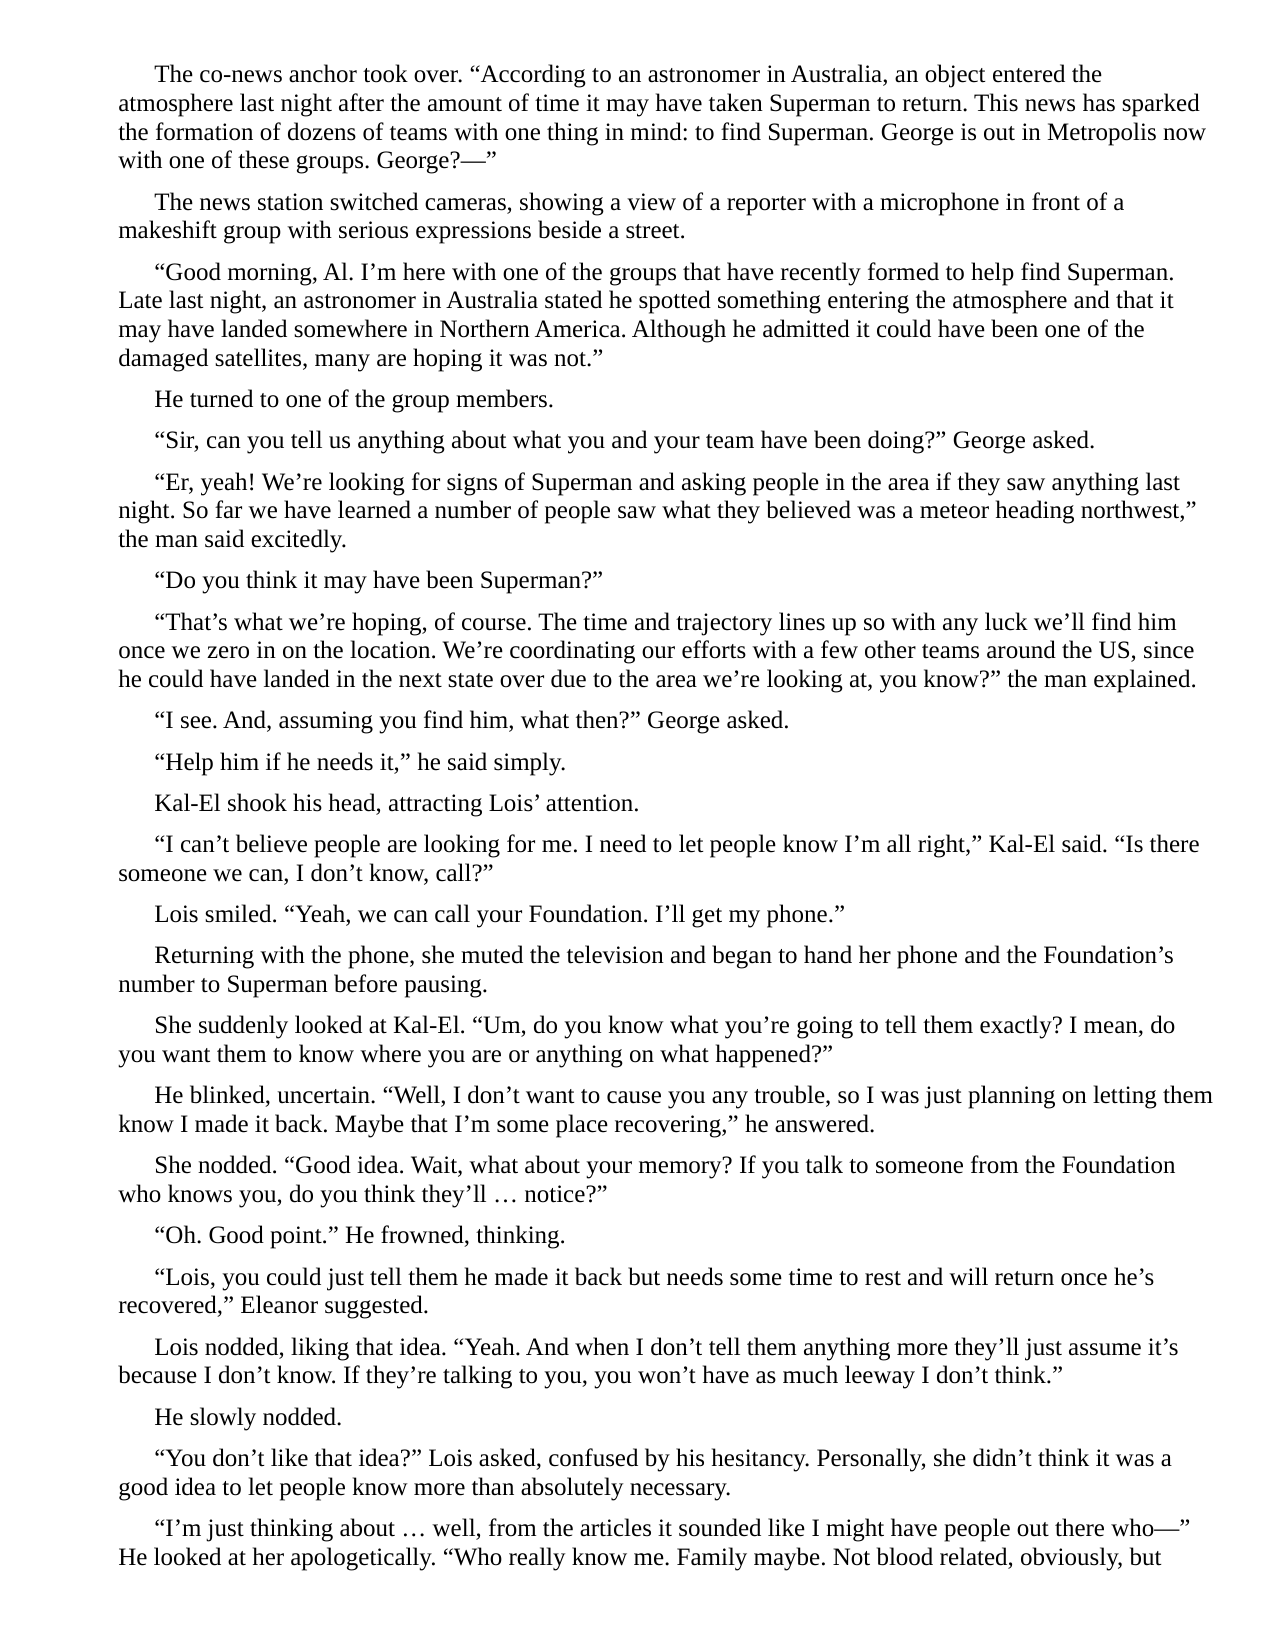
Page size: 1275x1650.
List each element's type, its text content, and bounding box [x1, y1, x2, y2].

text Lois smiled. “Yeah, we can call your Foundation. I’ll get my phone.” [118, 899, 1216, 928]
text “Good morning, Al. I’m here with one of the groups that have recently formed to help find Superman. Late last night, an astronomer in Australia stated he spotted something entering the atmosphere and that it may have landed somewhere in Northern America. Although he admitted it could have been one of the damaged satellites, many are hoping it was not.” [118, 257, 1216, 372]
text “Er, yeah! We’re looking for signs of Superman and asking people in the area if they saw anything last night. So far we have learned a number of people saw what they believed was a meteor heading northwest,” the man said excitedly. [118, 467, 1216, 553]
text Returning with the phone, she muted the television and began to hand her phone and the Foundation’s number to Superman before pausing. [118, 940, 1216, 998]
text “Do you think it may have been Superman?” [118, 565, 1216, 594]
text “You don’t like that idea?” Lois asked, confused by his hesitancy. Personally, she didn’t think it was a good idea to let people know more than absolutely necessary. [118, 1443, 1216, 1500]
text She nodded. “Good idea. Wait, what about your memory? If you talk to someone from the Foundation who knows you, do you think they’ll … notice?” [118, 1150, 1216, 1208]
text Lois nodded, liking that idea. “Yeah. And when I don’t tell them anything more they’ll just assume it’s because I don’t know. If they’re talking to you, you won’t have as much leeway I don’t think.” [118, 1332, 1216, 1389]
text The news station switched cameras, showing a view of a reporter with a microphone in front of a makeshift group with serious expressions beside a street. [118, 187, 1216, 244]
text “Oh. Good point.” He frowned, thinking. [118, 1220, 1216, 1249]
text He turned to one of the group members. [118, 384, 1216, 413]
text Kal-El shook his head, attracting Lois’ attention. [118, 788, 1216, 817]
text “I’m just thinking about … well, from the articles it sounded like I might have people out there who—” He looked at her apologetically. “Who really know me. Family maybe. Not blood related, obviously, but [118, 1513, 1216, 1570]
text The co-news anchor took over. “According to an astronomer in Australia, an object entered the atmosphere last night after the amount of time it may have taken Superman to return. This news has sparked the formation of dozens of teams with one thing in mind: to find Superman. George is out in Metropolis now with one of these groups. George?—” [118, 59, 1216, 174]
text “I see. And, assuming you find him, what then?” George asked. [118, 705, 1216, 734]
text He slowly nodded. [118, 1402, 1216, 1430]
text “Help him if he needs it,” he said simply. [118, 747, 1216, 775]
text “I can’t believe people are looking for me. I need to let people know I’m all right,” Kal-El said. “Is there someone we can, I don’t know, call?” [118, 829, 1216, 887]
text She suddenly looked at Kal-El. “Um, do you know what you’re going to tell them exactly? I mean, do you want them to know where you are or anything on what happened?” [118, 1010, 1216, 1068]
text He blinked, uncertain. “Well, I don’t want to cause you any trouble, so I was just planning on letting them know I made it back. Maybe that I’m some place recovering,” he answered. [118, 1080, 1216, 1138]
text “Sir, can you tell us anything about what you and your team have been doing?” George asked. [118, 425, 1216, 454]
text “That’s what we’re hoping, of course. The time and trajectory lines up so with any luck we’ll find him once we zero in on the location. We’re coordinating our efforts with a few other teams around the US, since he could have landed in the next state over due to the area we’re looking at, you know?” the man explained. [118, 607, 1216, 693]
text “Lois, you could just tell them he made it back but needs some time to rest and will return once he’s recovered,” Eleanor suggested. [118, 1262, 1216, 1319]
